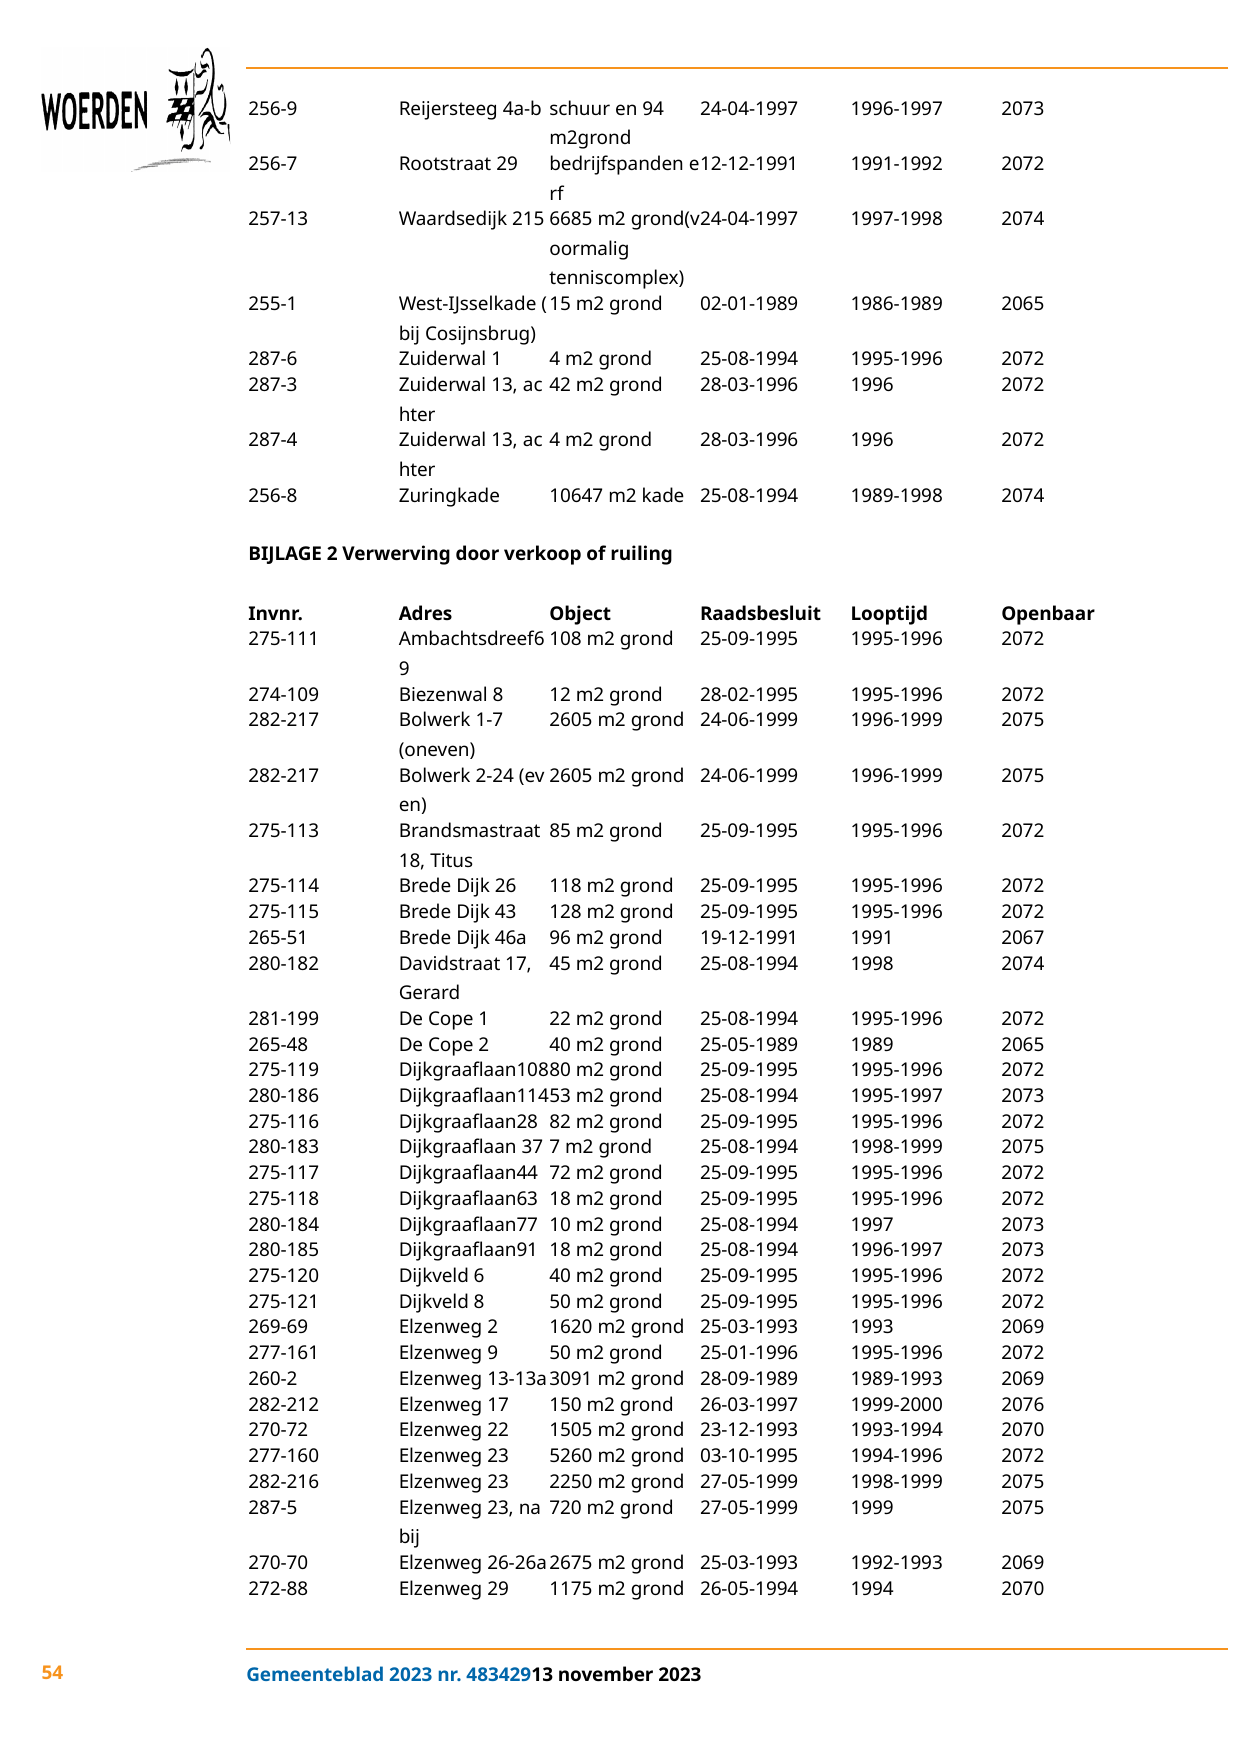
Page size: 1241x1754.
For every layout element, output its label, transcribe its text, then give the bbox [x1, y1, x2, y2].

table_cell 281-199 [248, 1005, 398, 1031]
table_cell 24-06-1999 [700, 707, 850, 762]
table_cell 2075 [1001, 707, 1152, 762]
table_cell 1999 [850, 1494, 1001, 1549]
table_cell 1995-1996 [850, 1262, 1001, 1288]
table_cell 25-09-1995 [700, 898, 850, 924]
table_cell 2072 [1001, 371, 1152, 427]
table_cell 1505 m2 grond [549, 1417, 700, 1442]
table_cell 25-08-1994 [700, 1082, 850, 1108]
table_cell Elzenweg 9 [399, 1340, 549, 1365]
table_cell 24-06-1999 [700, 762, 850, 817]
table_cell 28-03-1996 [700, 427, 850, 482]
table_cell 1986-1989 [850, 290, 1001, 346]
table_cell 1998-1999 [850, 1134, 1001, 1159]
table_cell Elzenweg 13-13a [399, 1365, 549, 1391]
table_cell 275-113 [248, 817, 398, 872]
table_cell 287-6 [248, 346, 398, 371]
table_cell 265-48 [248, 1031, 398, 1056]
table_cell Zuringkade [399, 482, 549, 508]
table_cell 1993 [850, 1314, 1001, 1339]
table_cell Reijersteeg 4a-b [399, 95, 549, 150]
table_cell Bolwerk 1-7 (oneven) [399, 707, 549, 762]
table_cell De Cope 2 [399, 1031, 549, 1056]
table_cell 25-08-1994 [700, 482, 850, 508]
table_cell 270-72 [248, 1417, 398, 1442]
table_cell 257-13 [248, 205, 398, 290]
table_cell 1998 [850, 950, 1001, 1005]
table_cell 2072 [1001, 626, 1152, 681]
table_cell 6685 m2 grond(voormalig tenniscomplex) [549, 205, 700, 290]
picture [41, 47, 231, 172]
table_cell 25-09-1995 [700, 1108, 850, 1134]
table_cell 1995-1996 [850, 873, 1001, 898]
table_header Looptijd [850, 600, 1001, 626]
table_cell 24-04-1997 [700, 95, 850, 150]
table_cell 1995-1996 [850, 1108, 1001, 1134]
table_cell 2075 [1001, 1468, 1152, 1494]
table_cell 275-121 [248, 1288, 398, 1314]
table_cell Brede Dijk 26 [399, 873, 549, 898]
table_cell 1996-1997 [850, 1237, 1001, 1262]
table_cell 25-09-1995 [700, 817, 850, 872]
table_cell 25-09-1995 [700, 1159, 850, 1185]
table_cell 25-03-1993 [700, 1314, 850, 1339]
table_cell 280-184 [248, 1211, 398, 1237]
table_cell 25-09-1995 [700, 1056, 850, 1082]
table_cell 1992-1993 [850, 1549, 1001, 1575]
table_cell 275-119 [248, 1056, 398, 1082]
table_cell 96 m2 grond [549, 924, 700, 950]
table_cell 25-09-1995 [700, 626, 850, 681]
table_cell 1994 [850, 1575, 1001, 1601]
table_cell 85 m2 grond [549, 817, 700, 872]
table_cell 277-160 [248, 1443, 398, 1468]
table_header Object [549, 600, 700, 626]
table_cell 50 m2 grond [549, 1340, 700, 1365]
table_cell Dijkgraaflaan77 [399, 1211, 549, 1237]
table_cell 5260 m2 grond [549, 1443, 700, 1468]
table_cell 1995-1996 [850, 1159, 1001, 1185]
table_cell 282-216 [248, 1468, 398, 1494]
table_cell 23-12-1993 [700, 1417, 850, 1442]
table_cell 1995-1996 [850, 817, 1001, 872]
table_cell 2073 [1001, 95, 1152, 150]
table_cell 40 m2 grond [549, 1031, 700, 1056]
table_cell Dijkgraaflaan91 [399, 1237, 549, 1262]
table_cell 1995-1996 [850, 1005, 1001, 1031]
table_cell bedrijfspanden erf [549, 150, 700, 205]
table_cell 2073 [1001, 1211, 1152, 1237]
table_cell schuur en 94 m2grond [549, 95, 700, 150]
table_cell 2675 m2 grond [549, 1549, 700, 1575]
table_cell Elzenweg 22 [399, 1417, 549, 1442]
table_cell Dijkgraaflaan108 [399, 1056, 549, 1082]
table_cell 275-114 [248, 873, 398, 898]
table_cell 25-03-1993 [700, 1549, 850, 1575]
table_cell 26-05-1994 [700, 1575, 850, 1601]
table_cell 2074 [1001, 205, 1152, 290]
table_cell 27-05-1999 [700, 1494, 850, 1549]
table_cell Zuiderwal 13, achter [399, 371, 549, 427]
table_cell 40 m2 grond [549, 1262, 700, 1288]
table_cell 28-09-1989 [700, 1365, 850, 1391]
table_cell 25-05-1989 [700, 1031, 850, 1056]
table_cell 1993-1994 [850, 1417, 1001, 1442]
table_header Adres [399, 600, 549, 626]
table_cell 2072 [1001, 1056, 1152, 1082]
table_cell 1991 [850, 924, 1001, 950]
table_cell 277-161 [248, 1340, 398, 1365]
table_cell 2072 [1001, 427, 1152, 482]
text BIJLAGE 2 Verwerving door verkoop of ruiling [248, 541, 1152, 566]
table_cell 28-03-1996 [700, 371, 850, 427]
table_cell 1995-1996 [850, 346, 1001, 371]
table_cell 53 m2 grond [549, 1082, 700, 1108]
table_cell Elzenweg 2 [399, 1314, 549, 1339]
table_cell 2072 [1001, 873, 1152, 898]
table_cell 280-185 [248, 1237, 398, 1262]
table_cell 1996 [850, 371, 1001, 427]
table_cell Ambachtsdreef69 [399, 626, 549, 681]
table_cell 25-09-1995 [700, 1185, 850, 1211]
table_cell Brandsmastraat18, Titus [399, 817, 549, 872]
table_cell Dijkveld 8 [399, 1288, 549, 1314]
table_cell 1995-1997 [850, 1082, 1001, 1108]
table_cell Brede Dijk 43 [399, 898, 549, 924]
table_cell 265-51 [248, 924, 398, 950]
table_cell 256-7 [248, 150, 398, 205]
table_cell 25-01-1996 [700, 1340, 850, 1365]
table_cell 108 m2 grond [549, 626, 700, 681]
table_cell 1994-1996 [850, 1443, 1001, 1468]
table_cell 1995-1996 [850, 626, 1001, 681]
table_cell 2072 [1001, 681, 1152, 707]
table_cell 25-09-1995 [700, 1288, 850, 1314]
table_header Raadsbesluit [700, 600, 850, 626]
table_cell 280-186 [248, 1082, 398, 1108]
table_cell 256-9 [248, 95, 398, 150]
table_cell 2072 [1001, 1005, 1152, 1031]
table_cell 1996-1997 [850, 95, 1001, 150]
table_cell Zuiderwal 1 [399, 346, 549, 371]
table_cell Elzenweg 23 [399, 1468, 549, 1494]
table_cell 2072 [1001, 898, 1152, 924]
table_cell 1991-1992 [850, 150, 1001, 205]
table_cell Brede Dijk 46a [399, 924, 549, 950]
table_cell 2075 [1001, 1494, 1152, 1549]
table_cell 2076 [1001, 1391, 1152, 1417]
table_cell 2072 [1001, 817, 1152, 872]
table_cell 2073 [1001, 1082, 1152, 1108]
table_cell Elzenweg 23, nabij [399, 1494, 549, 1549]
table_cell 2075 [1001, 1134, 1152, 1159]
table_cell 4 m2 grond [549, 346, 700, 371]
table_cell 1999-2000 [850, 1391, 1001, 1417]
table_cell 260-2 [248, 1365, 398, 1391]
table_cell 1995-1996 [850, 1185, 1001, 1211]
table_cell Zuiderwal 13, achter [399, 427, 549, 482]
table_cell Rootstraat 29 [399, 150, 549, 205]
table_cell 275-111 [248, 626, 398, 681]
table_cell 280-182 [248, 950, 398, 1005]
table_cell West-IJsselkade (bij Cosijnsbrug) [399, 290, 549, 346]
table_cell 272-88 [248, 1575, 398, 1601]
table_cell 80 m2 grond [549, 1056, 700, 1082]
table_cell 118 m2 grond [549, 873, 700, 898]
table_cell 28-02-1995 [700, 681, 850, 707]
table_cell 2072 [1001, 1443, 1152, 1468]
table_cell 3091 m2 grond [549, 1365, 700, 1391]
table_cell 2070 [1001, 1417, 1152, 1442]
table_cell 1996 [850, 427, 1001, 482]
table_cell 2072 [1001, 150, 1152, 205]
table_cell 150 m2 grond [549, 1391, 700, 1417]
table_cell 287-3 [248, 371, 398, 427]
table_cell 25-08-1994 [700, 1005, 850, 1031]
table_cell 2069 [1001, 1314, 1152, 1339]
table_cell Dijkgraaflaan 37 [399, 1134, 549, 1159]
table_cell De Cope 1 [399, 1005, 549, 1031]
table_cell 256-8 [248, 482, 398, 508]
table_cell Elzenweg 17 [399, 1391, 549, 1417]
table_cell 18 m2 grond [549, 1185, 700, 1211]
table_cell 25-08-1994 [700, 346, 850, 371]
table_cell 1989-1998 [850, 482, 1001, 508]
table_cell 2070 [1001, 1575, 1152, 1601]
table_cell 275-115 [248, 898, 398, 924]
table_cell Dijkgraaflaan114 [399, 1082, 549, 1108]
table_cell 12-12-1991 [700, 150, 850, 205]
table_cell 2072 [1001, 1185, 1152, 1211]
table_cell 1989-1993 [850, 1365, 1001, 1391]
table_cell 10 m2 grond [549, 1211, 700, 1237]
table_cell 282-217 [248, 707, 398, 762]
table_cell 269-69 [248, 1314, 398, 1339]
table_cell Elzenweg 26-26a [399, 1549, 549, 1575]
table_cell 02-01-1989 [700, 290, 850, 346]
table_cell 2075 [1001, 762, 1152, 817]
table_cell 275-118 [248, 1185, 398, 1211]
table_cell 1989 [850, 1031, 1001, 1056]
table_cell 2605 m2 grond [549, 762, 700, 817]
table_cell 274-109 [248, 681, 398, 707]
table_cell 2250 m2 grond [549, 1468, 700, 1494]
table_cell 2074 [1001, 482, 1152, 508]
table_cell 25-08-1994 [700, 950, 850, 1005]
table_cell 12 m2 grond [549, 681, 700, 707]
table_cell 2072 [1001, 1340, 1152, 1365]
table_cell Dijkveld 6 [399, 1262, 549, 1288]
table_cell 1175 m2 grond [549, 1575, 700, 1601]
table_cell 25-09-1995 [700, 1262, 850, 1288]
table_cell Waardsedijk 215 [399, 205, 549, 290]
table_cell 282-212 [248, 1391, 398, 1417]
table_cell 2605 m2 grond [549, 707, 700, 762]
table_cell 287-5 [248, 1494, 398, 1549]
table_cell 2073 [1001, 1237, 1152, 1262]
table_cell 18 m2 grond [549, 1237, 700, 1262]
table_cell 7 m2 grond [549, 1134, 700, 1159]
table_cell 1996-1999 [850, 707, 1001, 762]
table_header Invnr. [248, 600, 398, 626]
table_cell 2072 [1001, 346, 1152, 371]
table_cell 10647 m2 kade [549, 482, 700, 508]
table_cell 280-183 [248, 1134, 398, 1159]
table_cell 4 m2 grond [549, 427, 700, 482]
table_cell 15 m2 grond [549, 290, 700, 346]
table_cell 19-12-1991 [700, 924, 850, 950]
table_cell Dijkgraaflaan63 [399, 1185, 549, 1211]
table_cell 275-120 [248, 1262, 398, 1288]
table_cell 72 m2 grond [549, 1159, 700, 1185]
table_cell 25-08-1994 [700, 1211, 850, 1237]
table_cell 22 m2 grond [549, 1005, 700, 1031]
table_cell 2074 [1001, 950, 1152, 1005]
table_cell Elzenweg 23 [399, 1443, 549, 1468]
table_cell 2065 [1001, 1031, 1152, 1056]
table_cell 1996-1999 [850, 762, 1001, 817]
table_cell 45 m2 grond [549, 950, 700, 1005]
table_cell 287-4 [248, 427, 398, 482]
table_cell Biezenwal 8 [399, 681, 549, 707]
table_cell 128 m2 grond [549, 898, 700, 924]
table_cell 275-116 [248, 1108, 398, 1134]
table_cell 282-217 [248, 762, 398, 817]
table_cell 1620 m2 grond [549, 1314, 700, 1339]
table_cell 27-05-1999 [700, 1468, 850, 1494]
table_cell 1997 [850, 1211, 1001, 1237]
table_cell 24-04-1997 [700, 205, 850, 290]
table_header Openbaar [1001, 600, 1152, 626]
table_cell 2072 [1001, 1288, 1152, 1314]
table_cell 1997-1998 [850, 205, 1001, 290]
table_cell 1995-1996 [850, 1056, 1001, 1082]
table_cell 2065 [1001, 290, 1152, 346]
table_cell 1995-1996 [850, 681, 1001, 707]
table_cell 720 m2 grond [549, 1494, 700, 1549]
table_cell 2069 [1001, 1365, 1152, 1391]
table_cell 1998-1999 [850, 1468, 1001, 1494]
table_cell 2072 [1001, 1159, 1152, 1185]
table_cell 50 m2 grond [549, 1288, 700, 1314]
table_cell 1995-1996 [850, 1288, 1001, 1314]
table_cell Dijkgraaflaan44 [399, 1159, 549, 1185]
table_cell 42 m2 grond [549, 371, 700, 427]
table_cell 2072 [1001, 1262, 1152, 1288]
table_cell 1995-1996 [850, 1340, 1001, 1365]
table_cell Dijkgraaflaan28 [399, 1108, 549, 1134]
table_cell 270-70 [248, 1549, 398, 1575]
table_cell 25-09-1995 [700, 873, 850, 898]
table_cell Bolwerk 2-24 (even) [399, 762, 549, 817]
table_cell Elzenweg 29 [399, 1575, 549, 1601]
table_cell 03-10-1995 [700, 1443, 850, 1468]
table_cell 255-1 [248, 290, 398, 346]
table_cell 2069 [1001, 1549, 1152, 1575]
table_cell 82 m2 grond [549, 1108, 700, 1134]
table_cell 25-08-1994 [700, 1134, 850, 1159]
table_cell 1995-1996 [850, 898, 1001, 924]
table_cell Davidstraat 17, Gerard [399, 950, 549, 1005]
table_cell 2067 [1001, 924, 1152, 950]
table_cell 25-08-1994 [700, 1237, 850, 1262]
table_cell 26-03-1997 [700, 1391, 850, 1417]
table_cell 275-117 [248, 1159, 398, 1185]
table_cell 2072 [1001, 1108, 1152, 1134]
